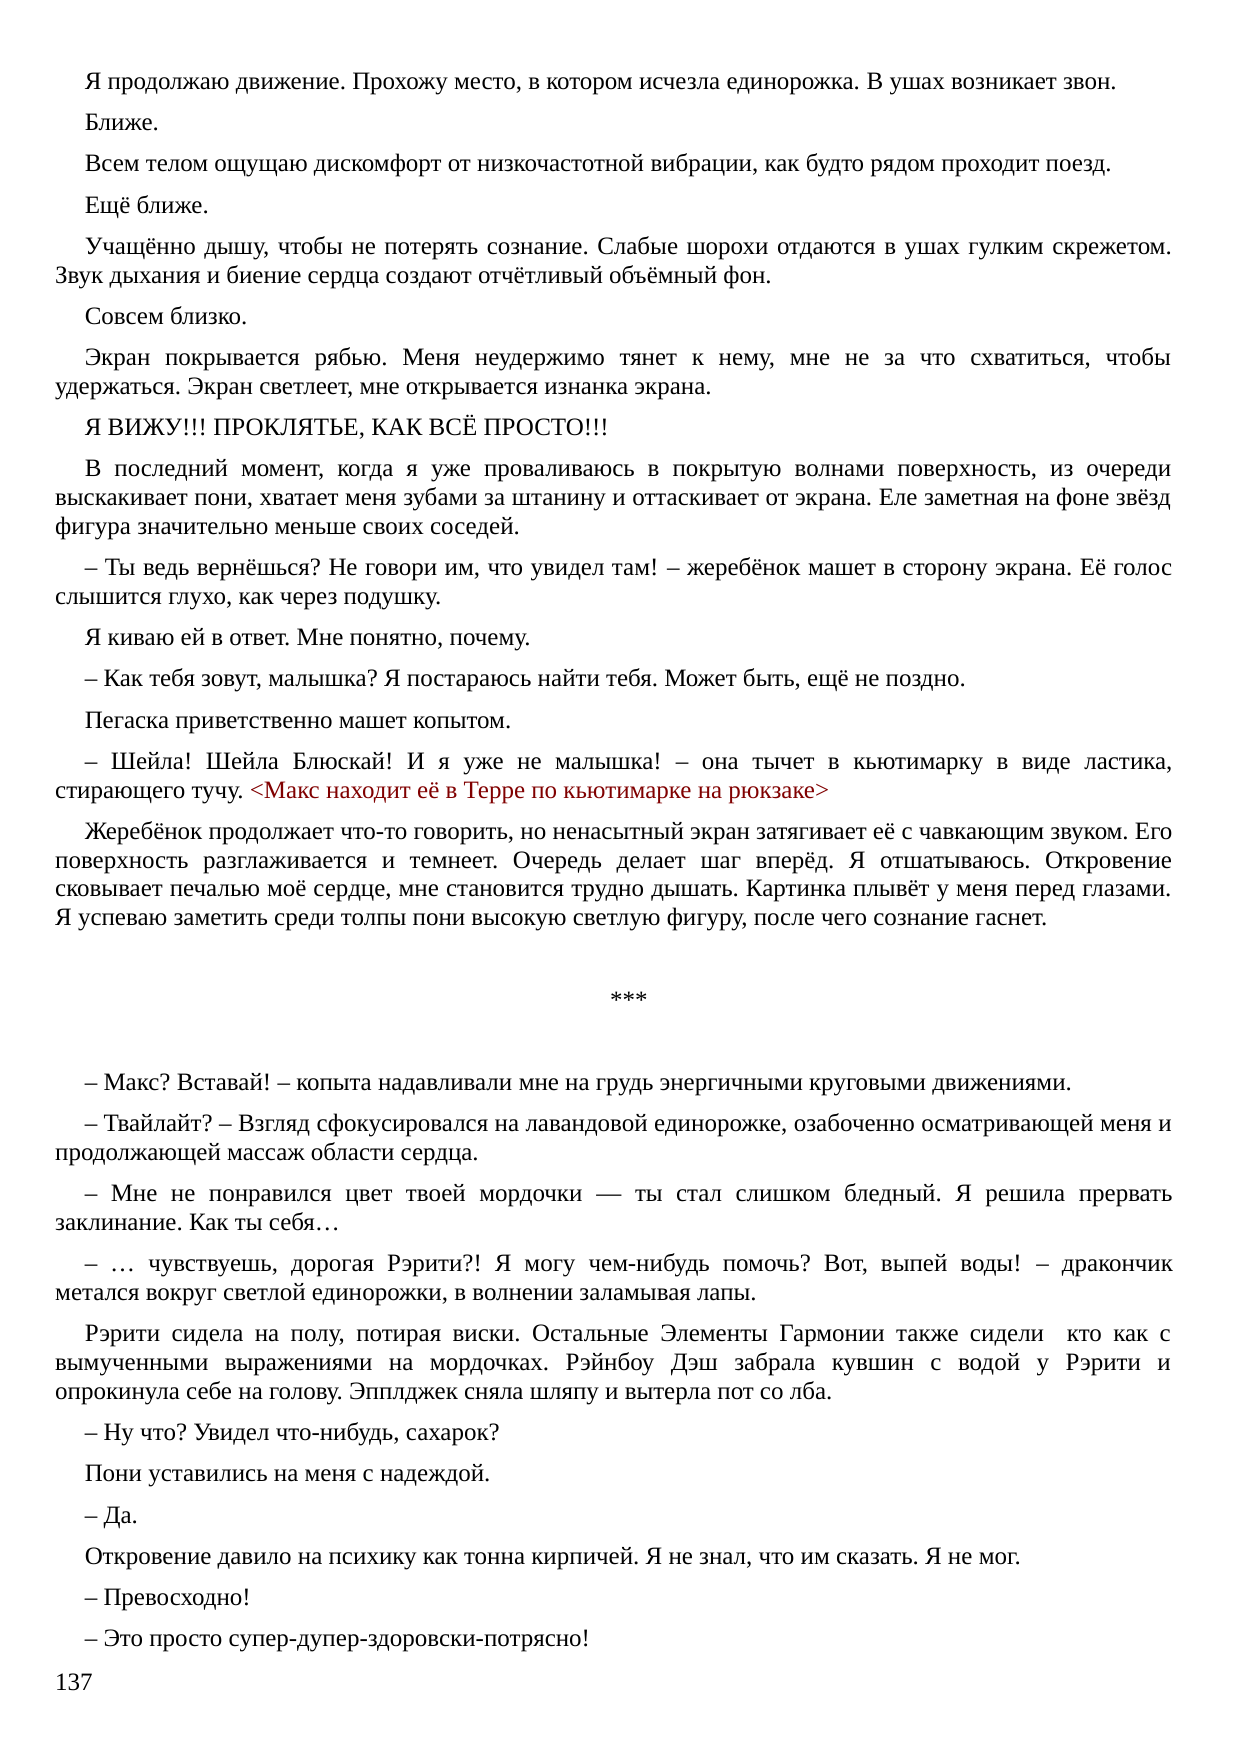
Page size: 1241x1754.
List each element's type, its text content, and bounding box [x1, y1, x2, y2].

text Всем телом ощущаю дискомфорт от низкочастотной вибрации, как будто рядом проходит поезд. [55, 148, 1173, 177]
text Ещё ближе. [55, 190, 1173, 218]
text Экран покрывается рябью. Меня неудержимо тянет к нему, мне не за что схватиться, чтобы удержаться. Экран светлеет, мне открывается изнанка экрана. [55, 342, 1173, 400]
text – Мне не понравился цвет твоей мордочки — ты стал слишком бледный. Я решила прервать заклинание. Как ты себя… [55, 1178, 1173, 1236]
text *** [55, 985, 1173, 1013]
text Я ВИЖУ!!! ПРОКЛЯТЬЕ, КАК ВСЁ ПРОСТО!!! [55, 412, 1173, 441]
text Пегаска приветственно машет копытом. [55, 705, 1173, 733]
text – Шейла! Шейла Блюскай! И я уже не малышка! – она тычет в кьютимарку в виде ластика, стирающего тучу. <Макс находит её в Терре по кьютимарке на рюкзаке> [55, 746, 1173, 803]
text – Ты ведь вернёшься? Не говори им, что увидел там! – жеребёнок машет в сторону экрана. Её голос слышится глухо, как через подушку. [55, 552, 1173, 610]
text – Превосходно! [55, 1582, 1173, 1611]
text – Макс? Вставай! – копыта надавливали мне на грудь энергичными круговыми движениями. [55, 1067, 1173, 1096]
text В последний момент, когда я уже проваливаюсь в покрытую волнами поверхность, из очереди выскакивает пони, хватает меня зубами за штанину и оттаскивает от экрана. Еле заметная на фоне звёзд фигура значительно меньше своих соседей. [55, 453, 1173, 540]
text Рэрити сидела на полу, потирая виски. Остальные Элементы Гармонии также сидели кто как с вымученными выражениями на мордочках. Рэйнбоу Дэш забрала кувшин с водой у Рэрити и опрокинула себе на голову. Эпплджек сняла шляпу и вытерла пот со лба. [55, 1318, 1173, 1405]
text Учащённо дышу, чтобы не потерять сознание. Слабые шорохи отдаются в ушах гулким скрежетом. Звук дыхания и биение сердца создают отчётливый объёмный фон. [55, 231, 1173, 288]
text – Ну что? Увидел что-нибудь, сахарок? [55, 1417, 1173, 1446]
text Жеребёнок продолжает что-то говорить, но ненасытный экран затягивает её с чавкающим звуком. Его поверхность разглаживается и темнеет. Очередь делает шаг вперёд. Я отшатываюсь. Откровение сковывает печалью моё сердце, мне становится трудно дышать. Картинка плывёт у меня перед глазами. Я успеваю заметить среди толпы пони высокую светлую фигуру, после чего сознание гаснет. [55, 816, 1173, 931]
text Ближе. [55, 107, 1173, 136]
text Откровение давило на психику как тонна кирпичей. Я не знал, что им сказать. Я не мог. [55, 1541, 1173, 1570]
text Я киваю ей в ответ. Мне понятно, почему. [55, 622, 1173, 651]
text – … чувствуешь, дорогая Рэрити?! Я могу чем-нибудь помочь? Вот, выпей воды! – дракончик метался вокруг светлой единорожки, в волнении заламывая лапы. [55, 1248, 1173, 1306]
text Совсем близко. [55, 301, 1173, 330]
text Пони уставились на меня с надеждой. [55, 1458, 1173, 1487]
text – Твайлайт? – Взгляд сфокусировался на лавандовой единорожке, озабоченно осматривающей меня и продолжающей массаж области сердца. [55, 1108, 1173, 1166]
text – Да. [55, 1500, 1173, 1528]
text – Это просто супер-дупер-здоровски-потрясно! [55, 1623, 1173, 1652]
text – Как тебя зовут, малышка? Я постараюсь найти тебя. Может быть, ещё не поздно. [55, 663, 1173, 692]
text Я продолжаю движение. Прохожу место, в котором исчезла единорожка. В ушах возникает звон. [55, 66, 1173, 95]
